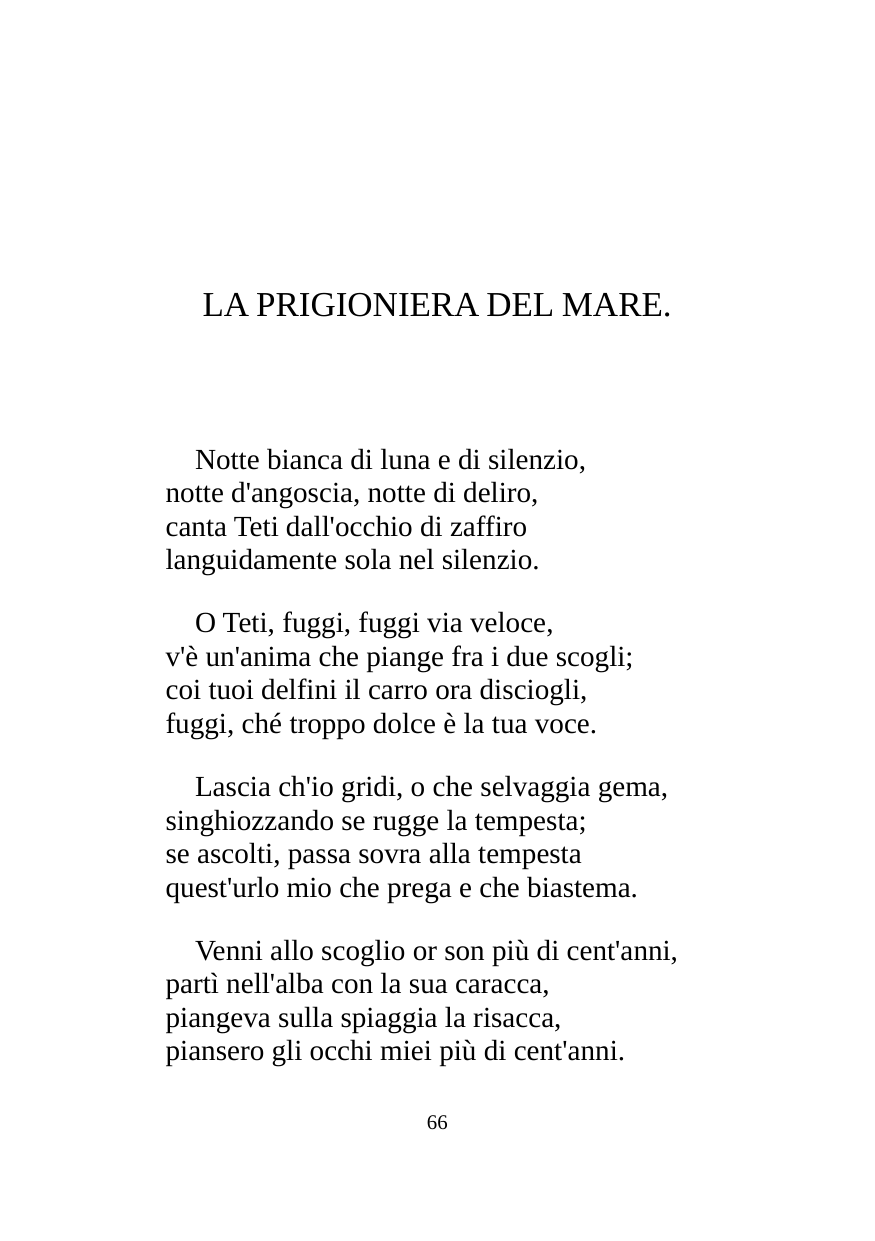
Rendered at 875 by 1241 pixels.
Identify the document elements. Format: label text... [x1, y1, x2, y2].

text O Teti, fuggi, fuggi via veloce, v'è un'anima che piange fra i due scogli; coi tuoi delfini il carro ora disciogli, fuggi, ché troppo dolce è la tua voce. [165, 605, 768, 739]
subtitle LA PRIGIONIERA DEL MARE. [106, 283, 768, 324]
text Venni allo scoglio or son più di cent'anni, partì nell'alba con la sua caracca, piangeva sulla spiaggia la risacca, piansero gli occhi miei più di cent'anni. [165, 933, 768, 1067]
text Notte bianca di luna e di silenzio, notte d'angoscia, notte di deliro, canta Teti dall'occhio di zaffiro languidamente sola nel silenzio. [165, 442, 768, 576]
text Lascia ch'io gridi, o che selvaggia gema, singhiozzando se rugge la tempesta; se ascolti, passa sovra alla tempesta quest'urlo mio che prega e che biastema. [165, 769, 768, 903]
